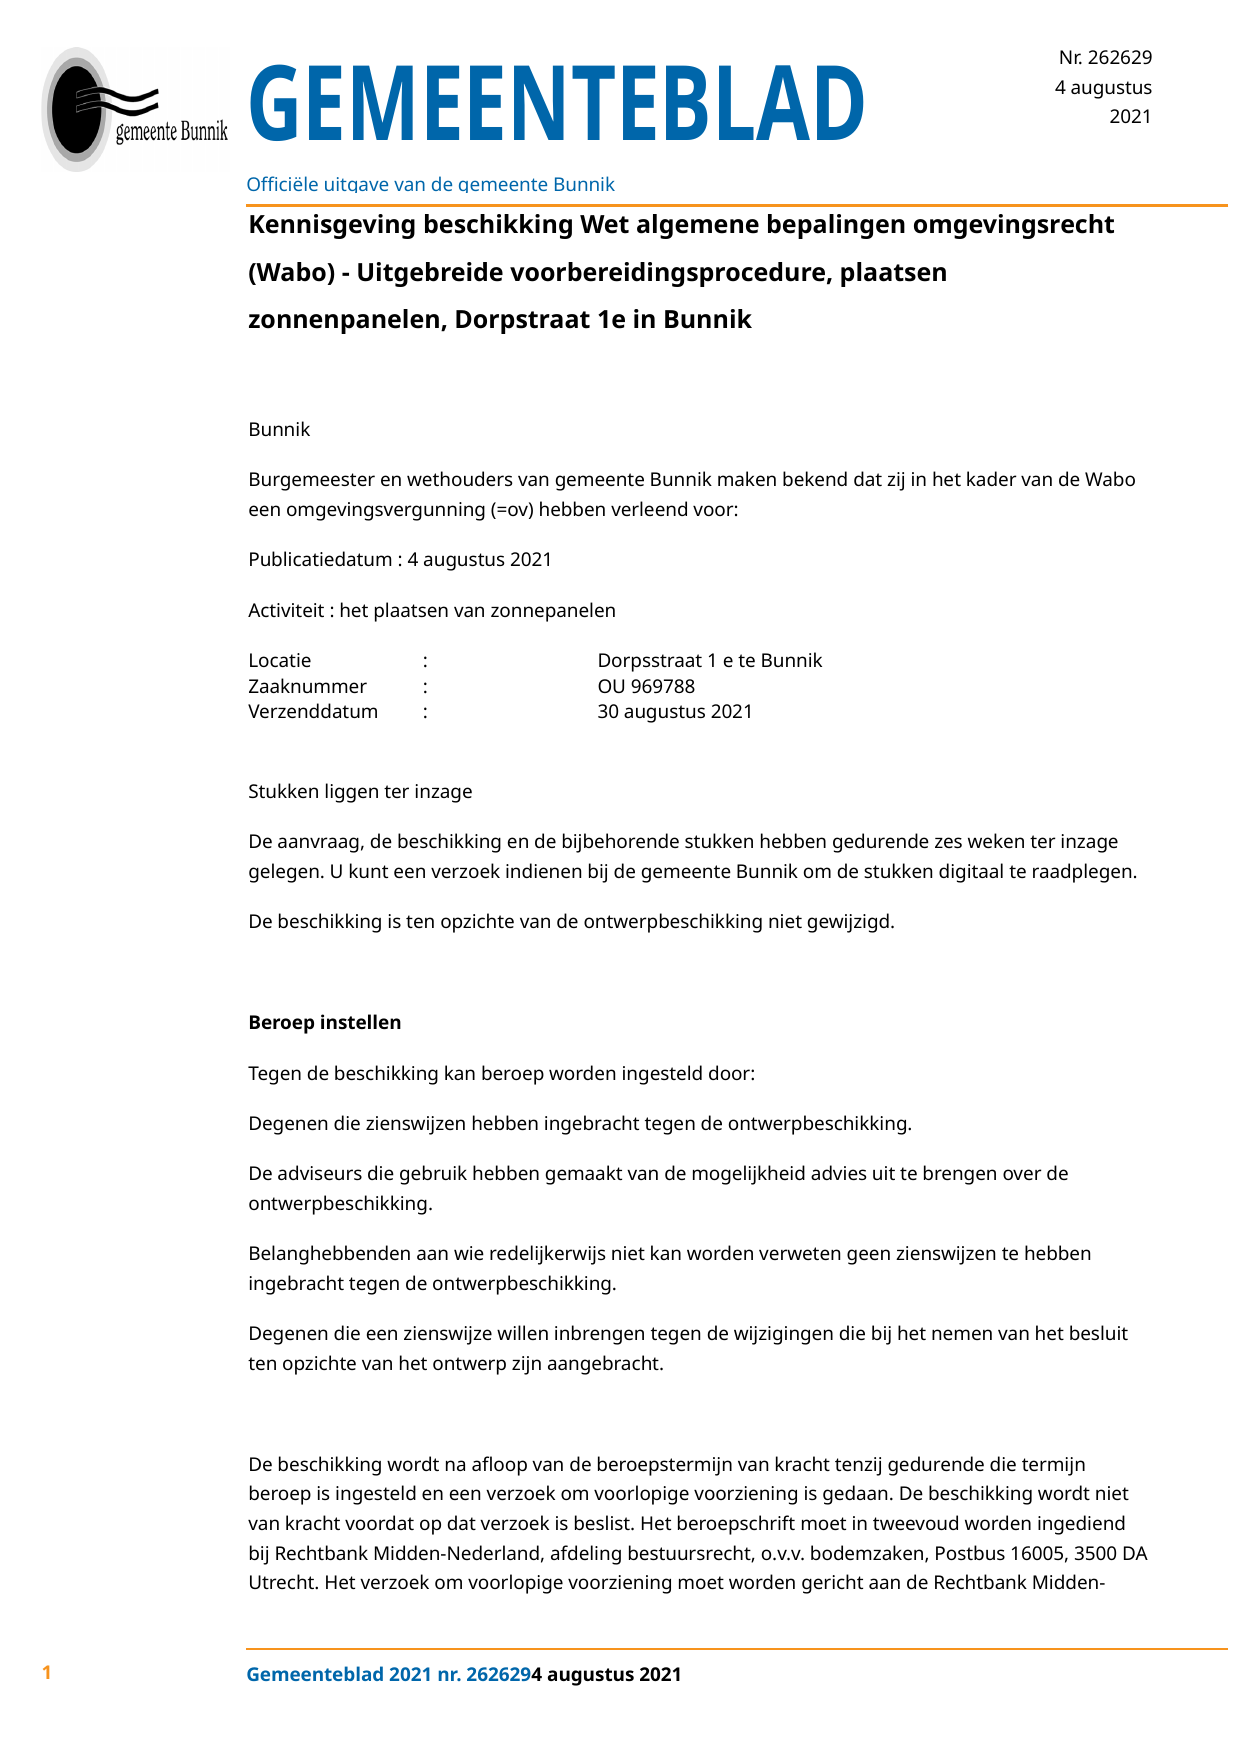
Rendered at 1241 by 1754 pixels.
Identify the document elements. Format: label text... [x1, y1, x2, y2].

table_cell : [423, 673, 597, 699]
text Degenen die een zienswijze willen inbrengen tegen de wijzigingen die bij het nemen van het besluit ten opzichte van het ontwerp zijn aangebracht. [248, 1321, 1152, 1376]
table_cell : [423, 699, 597, 724]
table_header : [423, 647, 597, 673]
text Beroep instellen [248, 1009, 1152, 1035]
table_cell 30 augustus 2021 [597, 699, 1152, 724]
table_cell OU 969788 [597, 673, 1152, 699]
table_header Dorpsstraat 1 e te Bunnik [597, 647, 1152, 673]
text Stukken liggen ter inzage [248, 778, 1152, 804]
table_cell Verzenddatum [248, 699, 423, 724]
text De aanvraag, de beschikking en de bijbehorende stukken hebben gedurende zes weken ter inzage gelegen. U kunt een verzoek indienen bij de gemeente Bunnik om de stukken digitaal te raadplegen. [248, 828, 1152, 884]
picture [41, 47, 231, 172]
text Kennisgeving beschikking Wet algemene bepalingen omgevingsrecht (Wabo) - Uitgebreide voorbereidingsprocedure, plaatsen zonnenpanelen, Dorpstraat 1e in Bunnik [248, 207, 1152, 336]
text Burgemeester en wethouders van gemeente Bunnik maken bekend dat zij in het kader van de Wabo een omgevingsvergunning (=ov) hebben verleend voor: [248, 466, 1152, 522]
table_cell Zaaknummer [248, 673, 423, 699]
text De beschikking is ten opzichte van de ontwerpbeschikking niet gewijzigd. [248, 908, 1152, 934]
text Publicatiedatum : 4 augustus 2021 [248, 546, 1152, 572]
text Activiteit : het plaatsen van zonnepanelen [248, 597, 1152, 622]
text Belanghebbenden aan wie redelijkerwijs niet kan worden verweten geen zienswijzen te hebben ingebracht tegen de ontwerpbeschikking. [248, 1241, 1152, 1296]
text Bunnik [248, 416, 1152, 442]
text De adviseurs die gebruik hebben gemaakt van de mogelijkheid advies uit te brengen over de ontwerpbeschikking. [248, 1161, 1152, 1216]
text Tegen de beschikking kan beroep worden ingesteld door: [248, 1060, 1152, 1086]
table_header Locatie [248, 647, 423, 673]
text De beschikking wordt na afloop van de beroepstermijn van kracht tenzij gedurende die termijn beroep is ingesteld en een verzoek om voorlopige voorziening is gedaan. De beschikking wordt niet van kracht voordat op dat verzoek is beslist. Het beroepschrift moet in tweevoud worden ingediend bij Rechtbank Midden-Nederland, afdeling bestuursrecht, o.v.v. bodemzaken, Postbus 16005, 3500 DA Utrecht. Het verzoek om voorlopige voorziening moet worden gericht aan de Rechtbank Midden- [248, 1451, 1152, 1595]
text Degenen die zienswijzen hebben ingebracht tegen de ontwerpbeschikking. [248, 1110, 1152, 1136]
